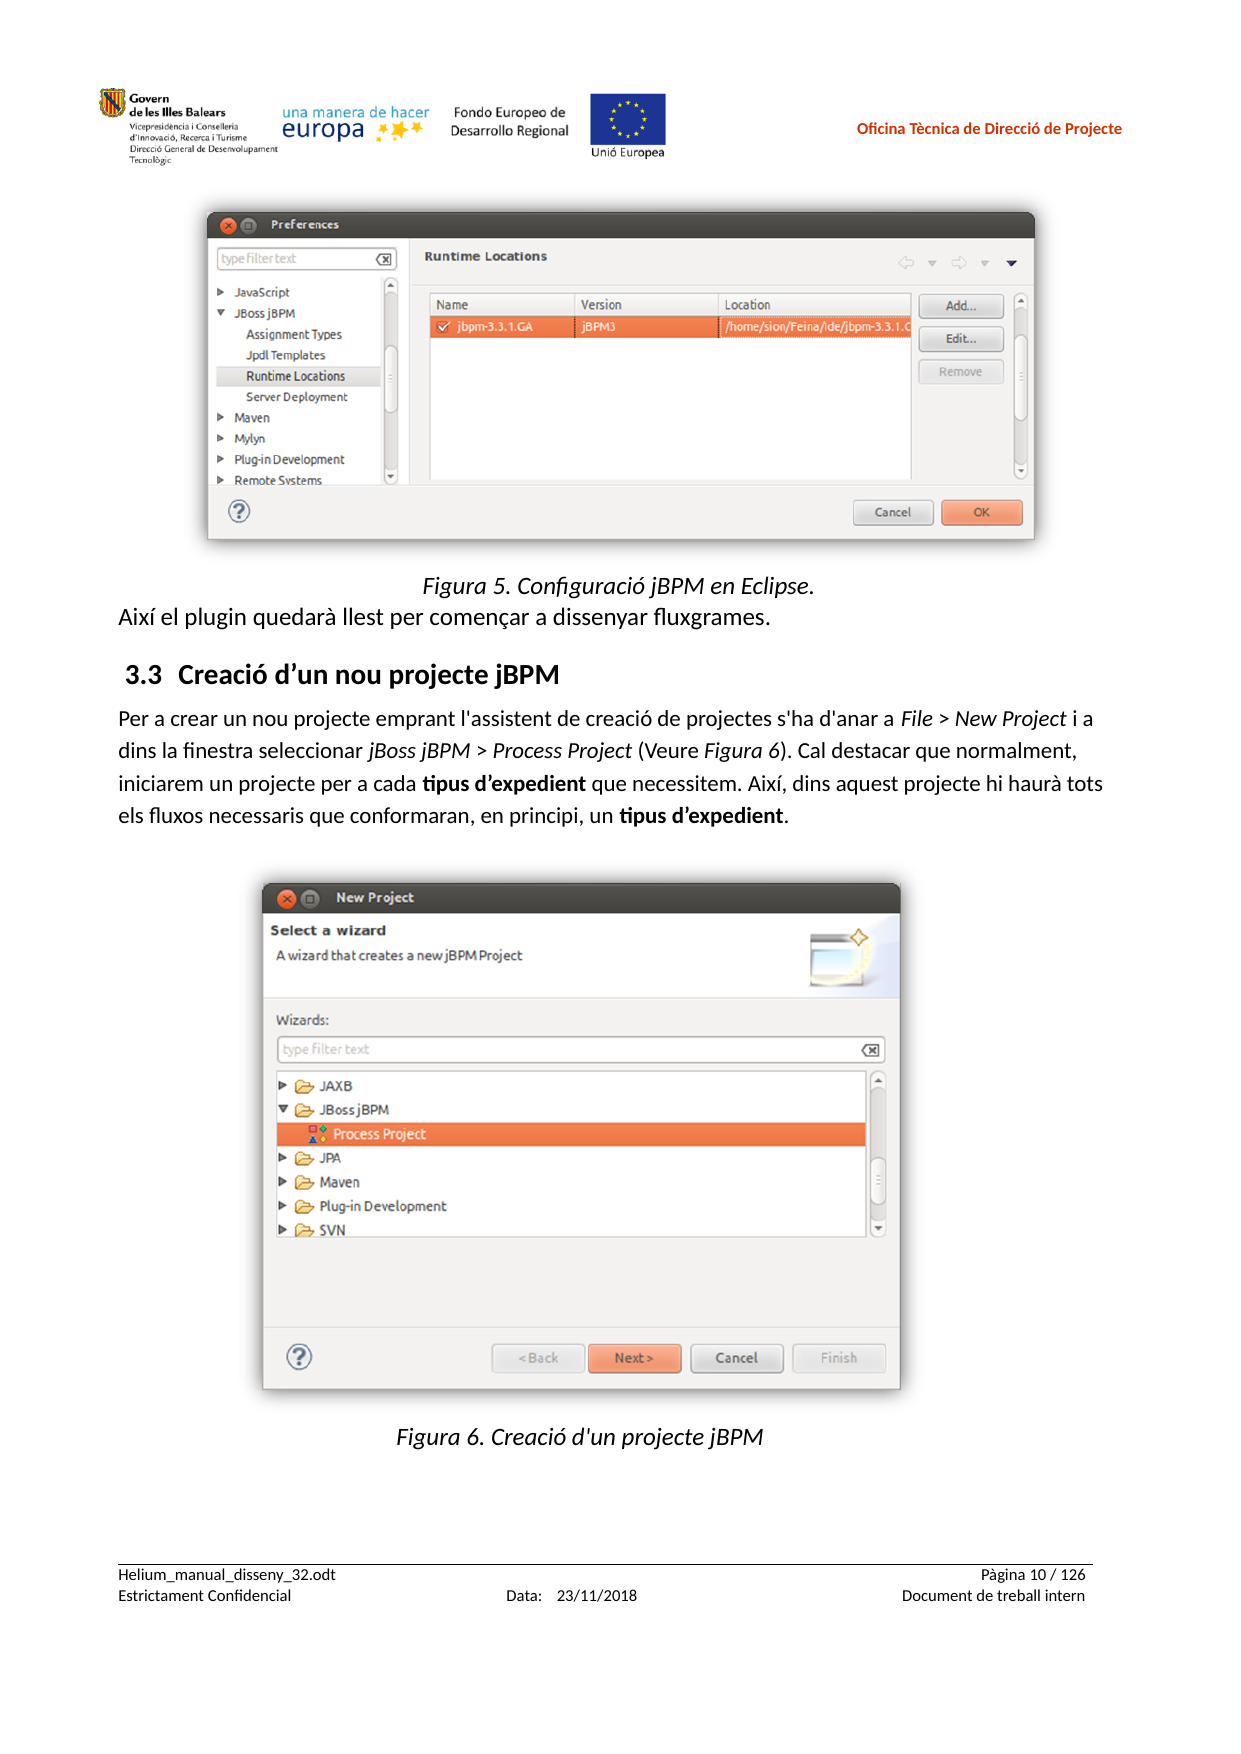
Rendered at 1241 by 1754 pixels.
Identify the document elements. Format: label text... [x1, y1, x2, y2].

text Per a crear un nou projecte emprant l'assistent de creació de projectes s'ha d'anar a File > New Project i a dins la finestra seleccionar jBoss jBPM > Process Project (Veure Figura 6). Cal destacar que normalment, iniciarem un projecte per a cada tipus d’expedient que necessitem. Així, dins aquest projecte hi haurà tots els fluxos necessaris que conformaran, en principi, un tipus d’expedient. [118, 704, 1122, 829]
text Figura 6. Creació d'un projecte jBPM [231, 1421, 931, 1451]
subtitle Creació d’un nou projecte jBPM [118, 656, 1122, 692]
text Figura 5. Configuració jBPM en Eclipse. [175, 571, 1065, 601]
picture [99, 87, 668, 166]
picture [175, 180, 1065, 571]
text Així el plugin quedarà llest per començar a dissenyar fluxgrames. [118, 568, 1122, 631]
text [231, 839, 931, 851]
picture [231, 851, 932, 1421]
